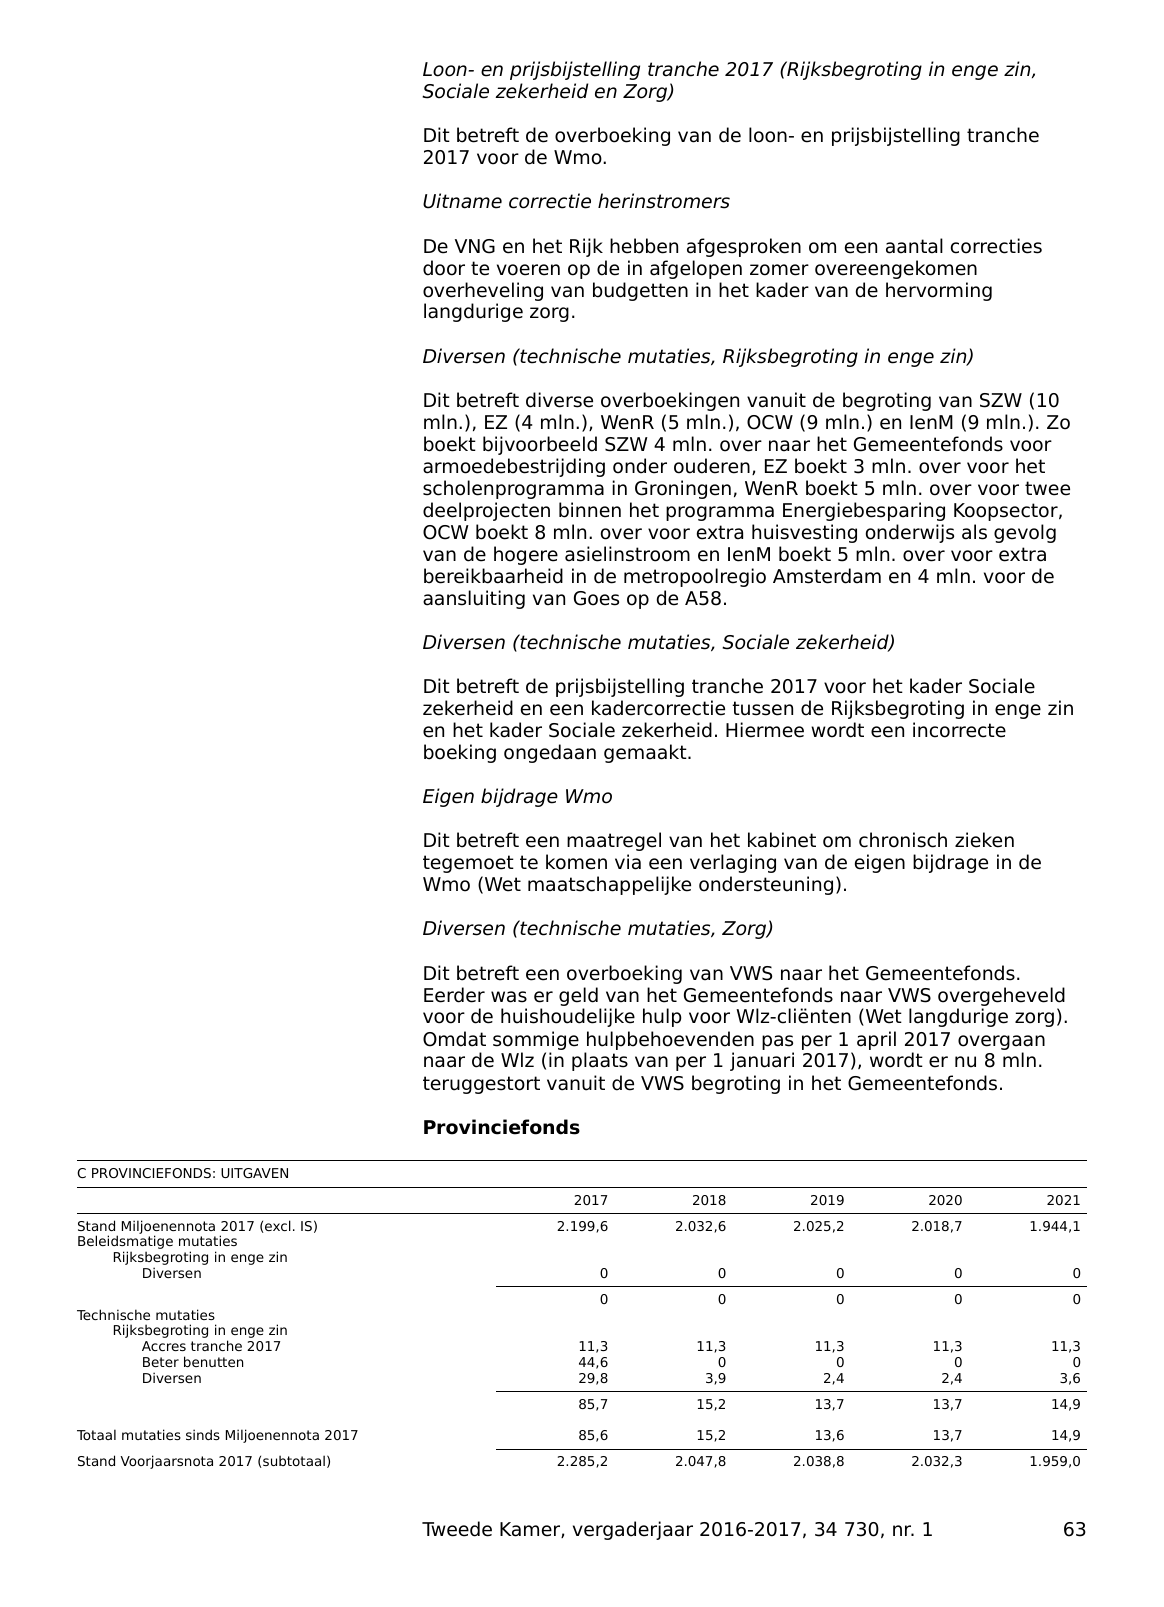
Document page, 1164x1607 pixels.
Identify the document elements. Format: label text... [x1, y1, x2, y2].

table_cell 2.285,2 [496, 1450, 614, 1470]
table_cell 0 [732, 1266, 850, 1286]
table_cell [77, 1286, 106, 1307]
table_cell [614, 1250, 732, 1266]
table_cell 13,7 [732, 1392, 850, 1412]
table_cell [969, 1250, 1087, 1266]
table_cell 1.959,0 [969, 1450, 1087, 1470]
table_cell 0 [969, 1287, 1087, 1307]
table_cell 44,6 [496, 1355, 614, 1370]
table_cell [106, 1266, 136, 1286]
table_cell 2.047,8 [614, 1450, 732, 1470]
table_cell 2019 [732, 1188, 850, 1213]
text Dit betreft een maatregel van het kabinet om chronisch zieken tegemoet te komen via een verlaging van de eigen bijdrage in de Wmo (Wet maatschappelijke ondersteuning). [422, 830, 1087, 896]
table_cell [496, 1308, 614, 1323]
subtitle Eigen bijdrage Wmo [422, 786, 1087, 808]
table_cell 2018 [614, 1188, 732, 1213]
table_cell [77, 1412, 106, 1428]
table_cell 0 [850, 1287, 968, 1307]
table_cell 2.038,8 [732, 1450, 850, 1470]
table_cell 2.199,6 [496, 1214, 614, 1234]
table_cell Diversen [136, 1266, 496, 1286]
text Dit betreft diverse overboekingen vanuit de begroting van SZW (10 mln.), EZ (4 mln.), WenR (5 mln.), OCW (9 mln.) en IenM (9 mln.). Zo boekt bijvoorbeeld SZW 4 mln. over naar het Gemeentefonds voor armoedebestrijding onder ouderen, EZ boekt 3 mln. over voor het scholenprogramma in Groningen, WenR boekt 5 mln. over voor twee deelprojecten binnen het programma Energiebesparing Koopsector, OCW boekt 8 mln. over voor extra huisvesting onderwijs als gevolg van de hogere asielinstroom en IenM boekt 5 mln. over voor extra bereikbaarheid in de metropoolregio Amsterdam en 4 mln. voor de aansluiting van Goes op de A58. [422, 390, 1087, 609]
table_cell Diversen [136, 1370, 496, 1391]
table_cell [106, 1339, 136, 1355]
table_cell [136, 1391, 496, 1412]
table_cell [136, 1286, 496, 1307]
table_cell Rijksbegroting in enge zin [106, 1323, 496, 1339]
table_cell 11,3 [496, 1339, 614, 1355]
table_cell 2021 [969, 1188, 1087, 1213]
table_cell Stand Miljoenennota 2017 (excl. IS) [77, 1214, 496, 1234]
table_cell [614, 1412, 732, 1428]
table_cell 0 [614, 1287, 732, 1307]
subtitle Diversen (technische mutaties, Sociale zekerheid) [422, 632, 1087, 654]
table_cell 3,9 [614, 1370, 732, 1391]
table_cell [850, 1250, 968, 1266]
subtitle Uitname correctie herinstromers [422, 191, 1087, 213]
table_cell 0 [732, 1355, 850, 1370]
table_cell [850, 1234, 968, 1250]
subtitle Provinciefonds [422, 1117, 1087, 1138]
table_cell [106, 1412, 136, 1428]
table_cell 0 [850, 1266, 968, 1286]
table_cell 0 [614, 1266, 732, 1286]
table_cell [969, 1412, 1087, 1428]
table_cell [77, 1188, 106, 1213]
table_cell [732, 1234, 850, 1250]
table_cell 15,2 [614, 1392, 732, 1412]
table_cell [136, 1188, 496, 1213]
table_cell 2,4 [850, 1370, 968, 1391]
table_cell 2020 [850, 1188, 968, 1213]
table_cell Technische mutaties [77, 1308, 496, 1323]
table_cell [496, 1412, 614, 1428]
table_cell [136, 1412, 496, 1428]
table_cell [732, 1412, 850, 1428]
table_cell [106, 1391, 136, 1412]
table_cell 1.944,1 [969, 1214, 1087, 1234]
table_cell 0 [496, 1287, 614, 1307]
table_cell 0 [850, 1355, 968, 1370]
table_cell 14,9 [969, 1392, 1087, 1412]
table_cell 2.032,3 [850, 1450, 968, 1470]
table_cell [732, 1308, 850, 1323]
table_cell [77, 1323, 106, 1339]
table_cell 0 [732, 1287, 850, 1307]
table_cell 11,3 [850, 1339, 968, 1355]
table_cell [496, 1250, 614, 1266]
table_cell [106, 1286, 136, 1307]
table_cell 0 [969, 1266, 1087, 1286]
table_cell [77, 1355, 106, 1370]
table_cell [106, 1370, 136, 1391]
subtitle Loon- en prijsbijstelling tranche 2017 (Rijksbegroting in enge zin, Sociale zekerheid en Zorg) [422, 59, 1087, 103]
text Dit betreft een overboeking van VWS naar het Gemeentefonds. Eerder was er geld van het Gemeentefonds naar VWS overgeheveld voor de huishoudelijke hulp voor Wlz-cliënten (Wet langdurige zorg). Omdat sommige hulpbehoevenden pas per 1 april 2017 overgaan naar de Wlz (in plaats van per 1 januari 2017), wordt er nu 8 mln. teruggestort vanuit de VWS begroting in het Gemeentefonds. [422, 962, 1087, 1094]
table_cell 11,3 [614, 1339, 732, 1355]
table_cell [732, 1250, 850, 1266]
table_header C PROVINCIEFONDS: UITGAVEN [77, 1161, 1087, 1187]
table_cell [850, 1323, 968, 1339]
table_cell 85,7 [496, 1392, 614, 1412]
table_cell [850, 1412, 968, 1428]
table_cell 11,3 [969, 1339, 1087, 1355]
table_cell [106, 1355, 136, 1370]
table_cell 2.025,2 [732, 1214, 850, 1234]
table_cell Beleidsmatige mutaties [77, 1234, 496, 1250]
table_cell [496, 1323, 614, 1339]
subtitle Diversen (technische mutaties, Zorg) [422, 918, 1087, 940]
table_cell [969, 1234, 1087, 1250]
table_cell Totaal mutaties sinds Miljoenennota 2017 [77, 1428, 496, 1448]
text Dit betreft de overboeking van de loon- en prijsbijstelling tranche 2017 voor de Wmo. [422, 125, 1087, 169]
table_cell [614, 1323, 732, 1339]
table_cell [496, 1234, 614, 1250]
table_cell [106, 1188, 136, 1213]
table_cell Accres tranche 2017 [136, 1339, 496, 1355]
table_cell 14,9 [969, 1428, 1087, 1448]
table_cell [77, 1370, 106, 1391]
table_cell [850, 1308, 968, 1323]
text Dit betreft de prijsbijstelling tranche 2017 voor het kader Sociale zekerheid en een kadercorrectie tussen de Rijksbegroting in enge zin en het kader Sociale zekerheid. Hiermee wordt een incorrecte boeking ongedaan gemaakt. [422, 676, 1087, 764]
table_cell [77, 1339, 106, 1355]
table_cell [77, 1391, 106, 1412]
table_cell 2,4 [732, 1370, 850, 1391]
table_cell 29,8 [496, 1370, 614, 1391]
table_cell Stand Voorjaarsnota 2017 (subtotaal) [77, 1449, 496, 1470]
table_cell 0 [496, 1266, 614, 1286]
table_cell 13,6 [732, 1428, 850, 1448]
table_cell 13,7 [850, 1392, 968, 1412]
table_cell [77, 1266, 106, 1286]
table_cell 0 [969, 1355, 1087, 1370]
table_cell 2017 [496, 1188, 614, 1213]
table_cell [614, 1308, 732, 1323]
table_cell Rijksbegroting in enge zin [106, 1250, 496, 1266]
table_cell 15,2 [614, 1428, 732, 1448]
table_cell 3,6 [969, 1370, 1087, 1391]
table_cell [77, 1250, 106, 1266]
subtitle Diversen (technische mutaties, Rijksbegroting in enge zin) [422, 346, 1087, 368]
table_cell [969, 1323, 1087, 1339]
table_cell Beter benutten [136, 1355, 496, 1370]
text De VNG en het Rijk hebben afgesproken om een aantal correcties door te voeren op de in afgelopen zomer overeengekomen overheveling van budgetten in het kader van de hervorming langdurige zorg. [422, 236, 1087, 323]
table_cell 0 [614, 1355, 732, 1370]
table_cell [614, 1234, 732, 1250]
table_cell 13,7 [850, 1428, 968, 1448]
table_cell 11,3 [732, 1339, 850, 1355]
table_cell [732, 1323, 850, 1339]
table_cell 2.032,6 [614, 1214, 732, 1234]
table_cell 85,6 [496, 1428, 614, 1448]
table_cell 2.018,7 [850, 1214, 968, 1234]
table_cell [969, 1308, 1087, 1323]
